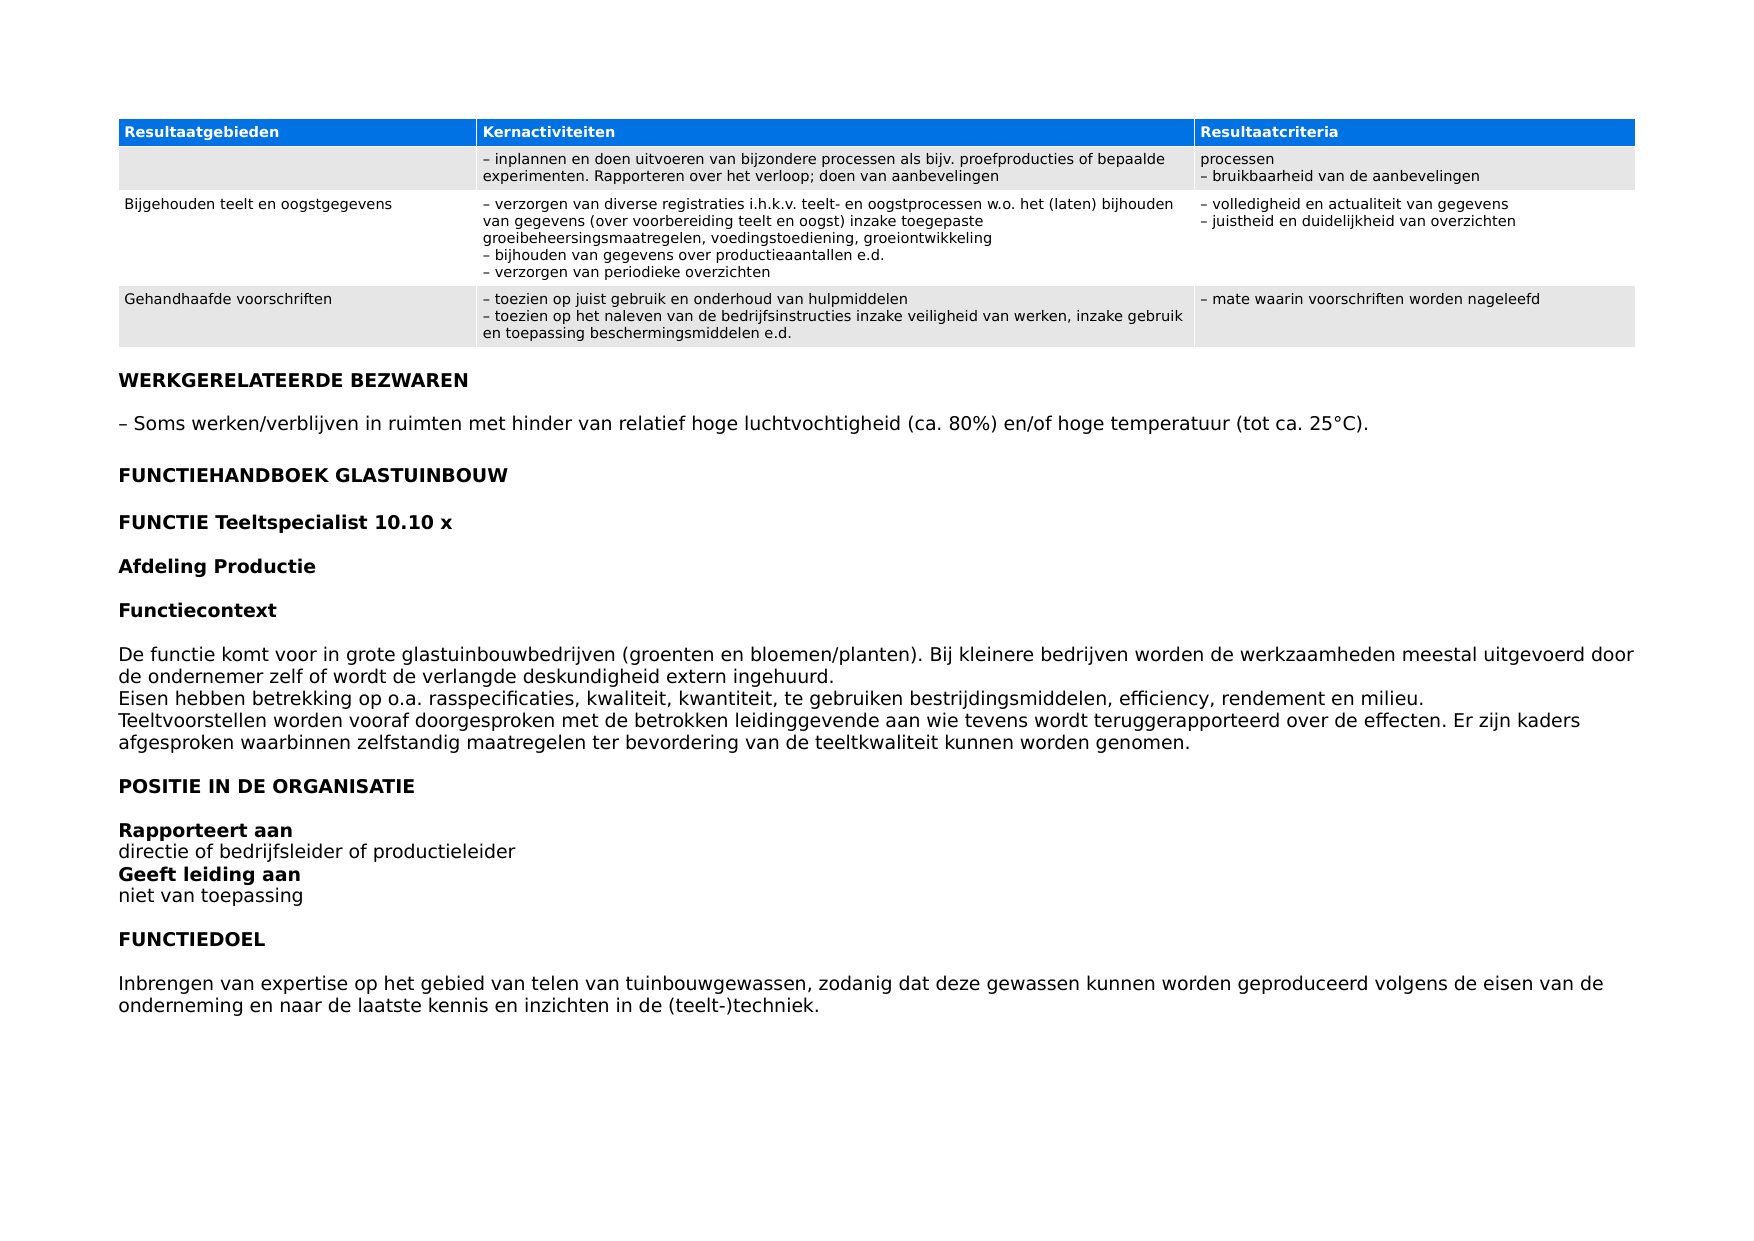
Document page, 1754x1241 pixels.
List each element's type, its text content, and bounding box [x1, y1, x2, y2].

table_cell processen – bruikbaarheid van de aanbevelingen [1195, 147, 1635, 190]
text Rapporteert aan [118, 819, 1636, 841]
table_cell [119, 147, 476, 190]
subtitle WERKGERELATEERDE BEZWAREN [118, 369, 1636, 391]
subtitle FUNCTIEHANDBOEK GLASTUINBOUW [118, 465, 1636, 487]
text Geeft leiding aan [118, 863, 1636, 885]
table_cell – inplannen en doen uitvoeren van bijzondere processen als bijv. proefproducties of bepaalde experimenten. Rapporteren over het verloop; doen van aanbevelingen [477, 147, 1194, 190]
table_cell Bijgehouden teelt en oogstgegevens [119, 191, 476, 285]
text directie of bedrijfsleider of productieleider [118, 841, 1636, 863]
table_cell Gehandhaafde voorschriften [119, 286, 476, 347]
text – Soms werken/verblijven in ruimten met hinder van relatief hoge luchtvochtigheid (ca. 80%) en/of hoge temperatuur (tot ca. 25°C). [118, 413, 1636, 435]
text Eisen hebben betrekking op o.a. rasspecificaties, kwaliteit, kwantiteit, te gebruiken bestrijdingsmiddelen, efficiency, rendement en milieu. [118, 688, 1636, 710]
subtitle Afdeling Productie [118, 556, 1636, 578]
text Teeltvoorstellen worden vooraf doorgesproken met de betrokken leidinggevende aan wie tevens wordt teruggerapporteerd over de effecten. Er zijn kaders afgesproken waarbinnen zelfstandig maatregelen ter bevordering van de teeltkwaliteit kunnen worden genomen. [118, 710, 1636, 754]
subtitle Functiecontext [118, 600, 1636, 622]
text niet van toepassing [118, 885, 1636, 907]
table_cell – mate waarin voorschriften worden nageleefd [1195, 286, 1635, 347]
subtitle FUNCTIEDOEL [118, 929, 1636, 951]
table_header Kernactiviteiten [477, 119, 1194, 146]
subtitle POSITIE IN DE ORGANISATIE [118, 776, 1636, 798]
text Inbrengen van expertise op het gebied van telen van tuinbouwgewassen, zodanig dat deze gewassen kunnen worden geproduceerd volgens de eisen van de onderneming en naar de laatste kennis en inzichten in de (teelt-)techniek. [118, 973, 1636, 1017]
table_cell – verzorgen van diverse registraties i.h.k.v. teelt- en oogstprocessen w.o. het (laten) bijhouden van gegevens (over voorbereiding teelt en oogst) inzake toegepaste groeibeheersingsmaatregelen, voedingstoediening, groeiontwikkeling – bijhouden van gegevens over productieaantallen e.d. – verzorgen van periodieke overzichten [477, 191, 1194, 285]
subtitle FUNCTIE Teeltspecialist 10.10 x [118, 512, 1636, 534]
table_header Resultaatgebieden [119, 119, 476, 146]
table_cell – volledigheid en actualiteit van gegevens – juistheid en duidelijkheid van overzichten [1195, 191, 1635, 285]
table_cell – toezien op juist gebruik en onderhoud van hulpmiddelen – toezien op het naleven van de bedrijfsinstructies inzake veiligheid van werken, inzake gebruik en toepassing beschermingsmiddelen e.d. [477, 286, 1194, 347]
table_header Resultaatcriteria [1195, 119, 1635, 146]
text De functie komt voor in grote glastuinbouwbedrijven (groenten en bloemen/planten). Bij kleinere bedrijven worden de werkzaamheden meestal uitgevoerd door de ondernemer zelf of wordt de verlangde deskundigheid extern ingehuurd. [118, 644, 1636, 688]
